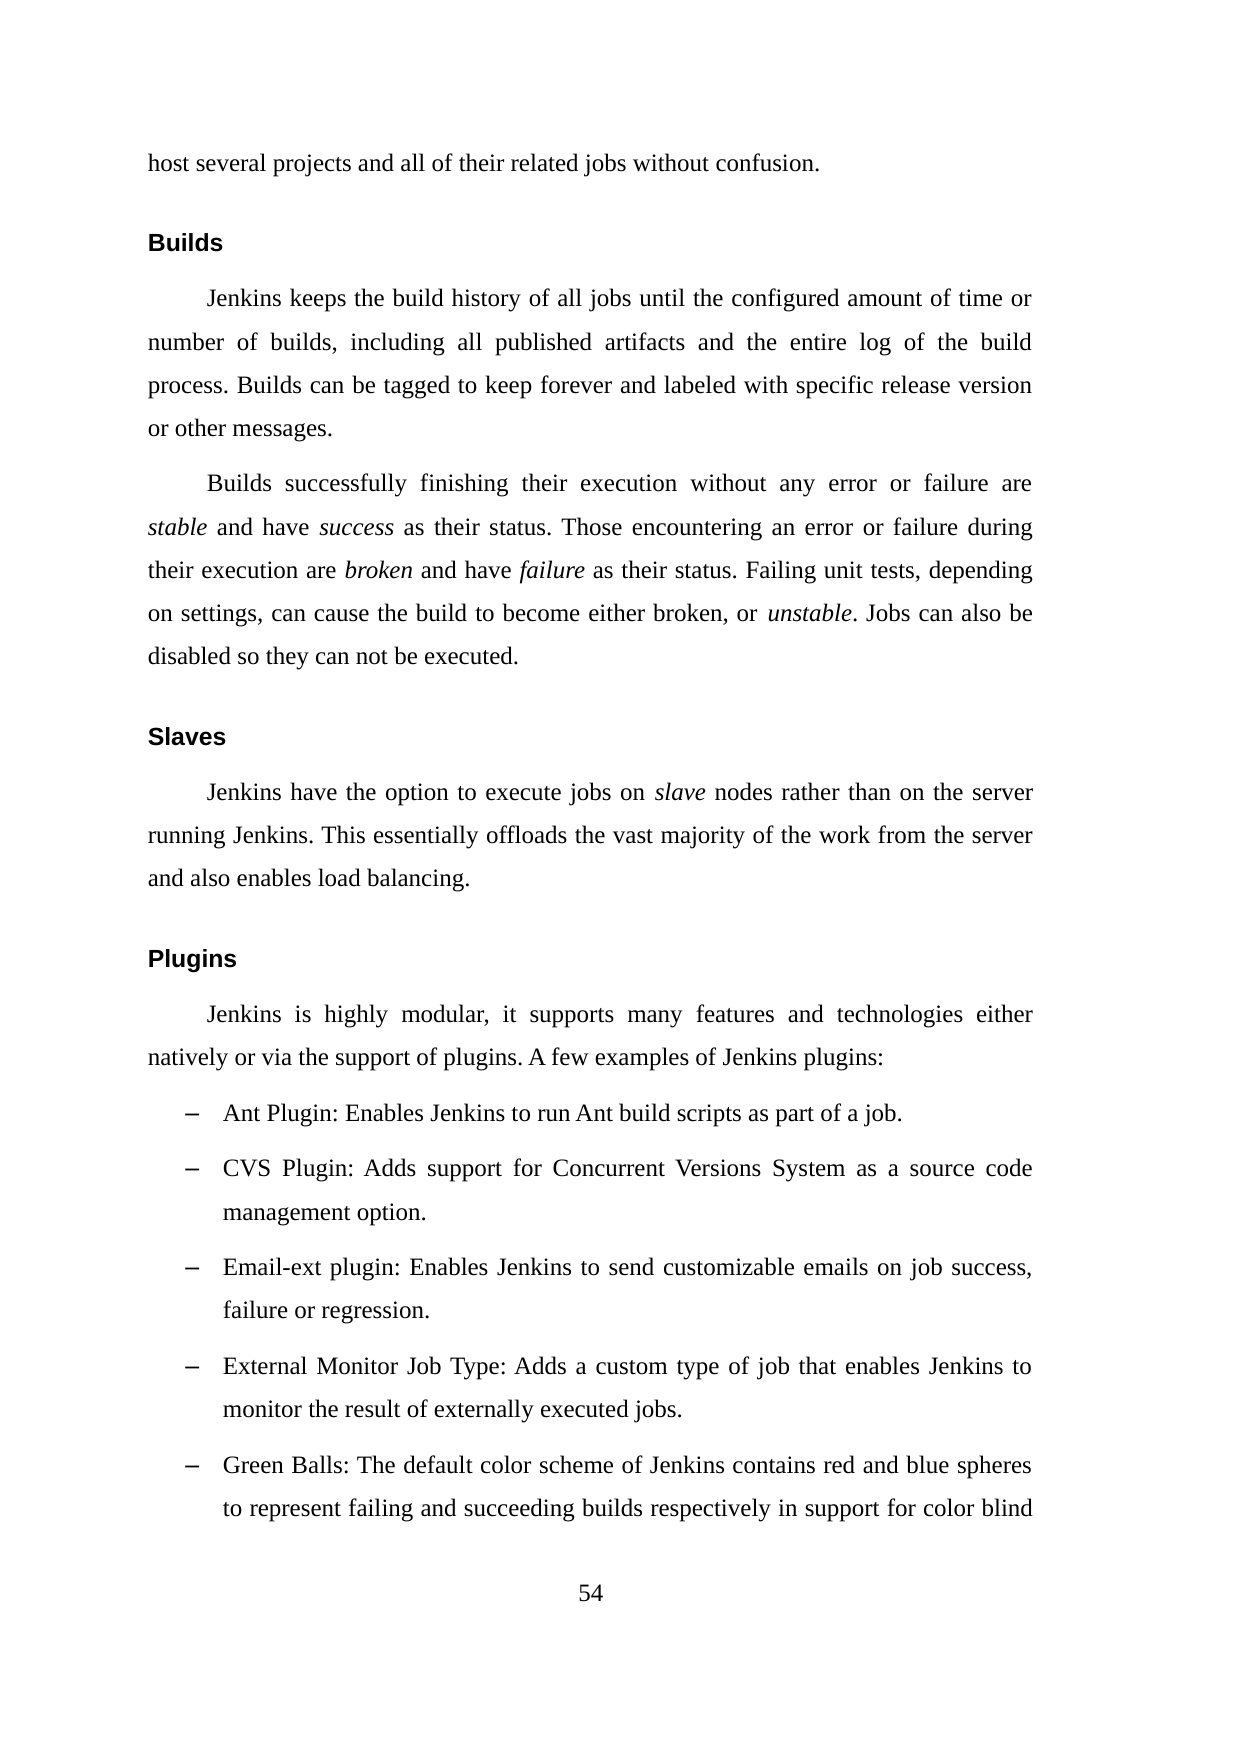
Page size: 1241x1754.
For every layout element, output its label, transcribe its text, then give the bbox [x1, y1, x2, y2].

list Green Balls: The default color scheme of Jenkins contains red and blue spheres to represent failing and succeeding builds respectively in support for color blind [185, 1450, 1033, 1522]
text Jenkins have the option to execute jobs on slave nodes rather than on the server running Jenkins. This essentially offloads the vast majority of the work from the server and also enables load balancing. [148, 777, 1033, 892]
list CVS Plugin: Adds support for Concurrent Versions System as a source code management option. [185, 1153, 1033, 1225]
list Ant Plugin: Enables Jenkins to run Ant build scripts as part of a job. [185, 1098, 1033, 1127]
text Builds successfully finishing their execution without any error or failure are stable and have success as their status. Those encountering an error or failure during their execution are broken and have failure as their status. Failing unit tests, depending on settings, can cause the build to become either broken, or unstable. Jobs can also be disabled so they can not be executed. [148, 468, 1033, 670]
text host several projects and all of their related jobs without confusion. [148, 148, 1033, 176]
subtitle Builds [148, 228, 1033, 257]
subtitle Plugins [148, 944, 1033, 972]
text Jenkins keeps the build history of all jobs until the configured amount of time or number of builds, including all published artifacts and the entire log of the build process. Builds can be tagged to keep forever and labeled with specific release version or other messages. [148, 283, 1033, 442]
subtitle Slaves [148, 722, 1033, 750]
list External Monitor Job Type: Adds a custom type of job that enables Jenkins to monitor the result of externally executed jobs. [185, 1351, 1033, 1423]
text Jenkins is highly modular, it supports many features and technologies either natively or via the support of plugins. A few examples of Jenkins plugins: [148, 999, 1033, 1071]
list Email-ext plugin: Enables Jenkins to send customizable emails on job success, failure or regression. [185, 1252, 1033, 1324]
